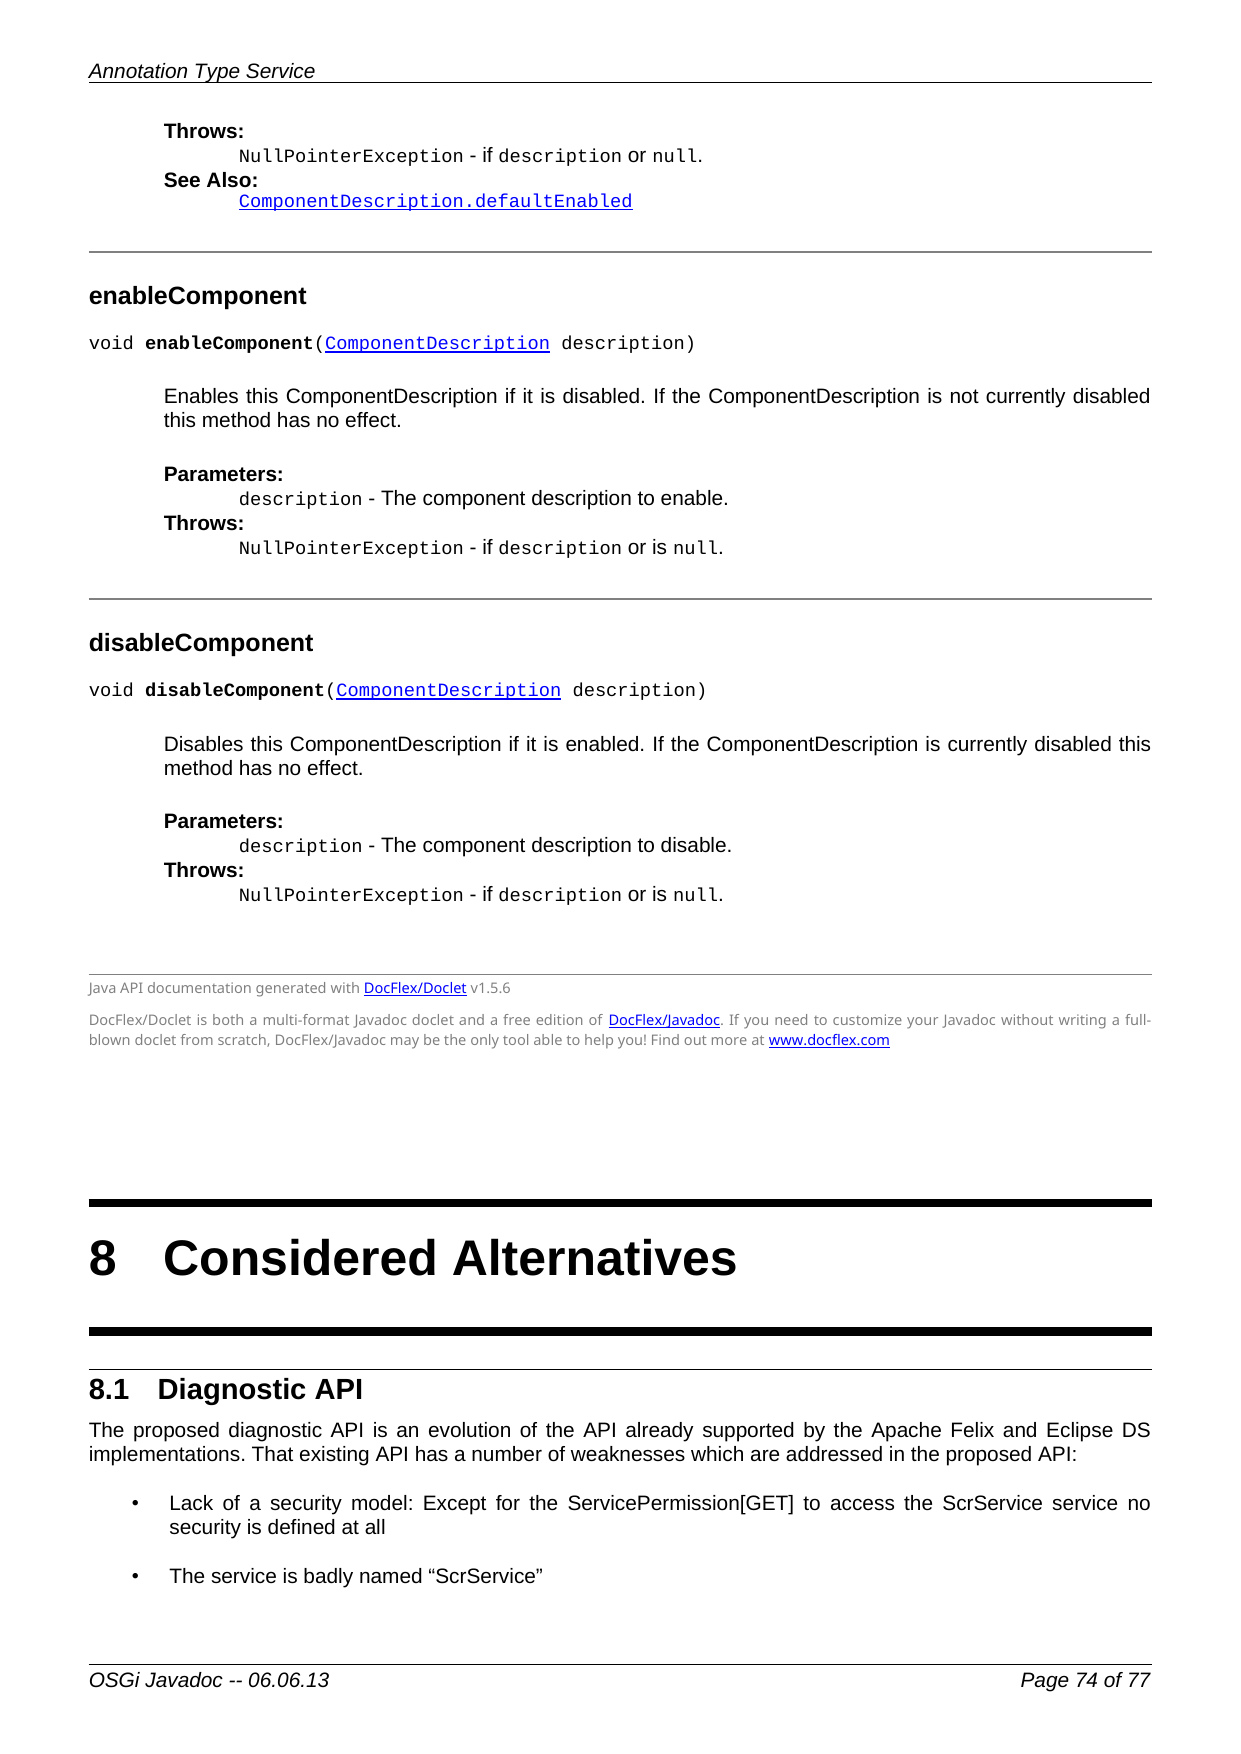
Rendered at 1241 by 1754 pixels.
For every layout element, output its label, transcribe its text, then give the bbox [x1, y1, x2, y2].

text Enables this ComponentDescription if it is disabled. If the ComponentDescription is not currently disabled this method has no effect. [163, 384, 1152, 432]
subtitle Diagnostic API [88, 1370, 1152, 1406]
text Parameters: [163, 808, 1152, 832]
list The service is badly named “ScrService” [132, 1564, 1152, 1588]
text ComponentDescription.defaultEnabled [238, 192, 1152, 213]
text description - The component description to enable. [238, 485, 1152, 511]
text Throws: [163, 511, 1152, 534]
text Java API documentation generated with DocFlex/Doclet v1.5.6 [88, 975, 1152, 998]
text void enableComponent(ComponentDescription description) [88, 334, 1152, 355]
text NullPointerException - if description or is null. [238, 882, 1152, 907]
text NullPointerException - if description or null. [238, 142, 1152, 168]
text DocFlex/Doclet is both a multi-format Javadoc doclet and a free edition of DocFlex/Javadoc. If you need to customize your Javadoc without writing a full-blown doclet from scratch, DocFlex/Javadoc may be the only tool able to help you! Find out more at www.docflex.com [88, 1010, 1152, 1050]
subtitle disableComponent [88, 628, 1152, 657]
text NullPointerException - if description or is null. [238, 534, 1152, 560]
text void disableComponent(ComponentDescription description) [88, 681, 1152, 702]
text description - The component description to disable. [238, 832, 1152, 858]
text Throws: [163, 858, 1152, 882]
text Throws: [163, 118, 1152, 142]
text See Also: [163, 168, 1152, 192]
subtitle enableComponent [88, 281, 1152, 310]
list Lack of a security model: Except for the ServicePermission[GET] to access the ScrService service no security is defined at all [132, 1491, 1152, 1539]
text Disables this ComponentDescription if it is enabled. If the ComponentDescription is currently disabled this method has no effect. [163, 731, 1152, 779]
text The proposed diagnostic API is an evolution of the API already supported by the Apache Felix and Eclipse DS implementations. That existing API has a number of weaknesses which are addressed in the proposed API: [88, 1418, 1152, 1466]
text Parameters: [163, 461, 1152, 485]
subtitle Considered Alternatives [88, 1200, 1152, 1336]
